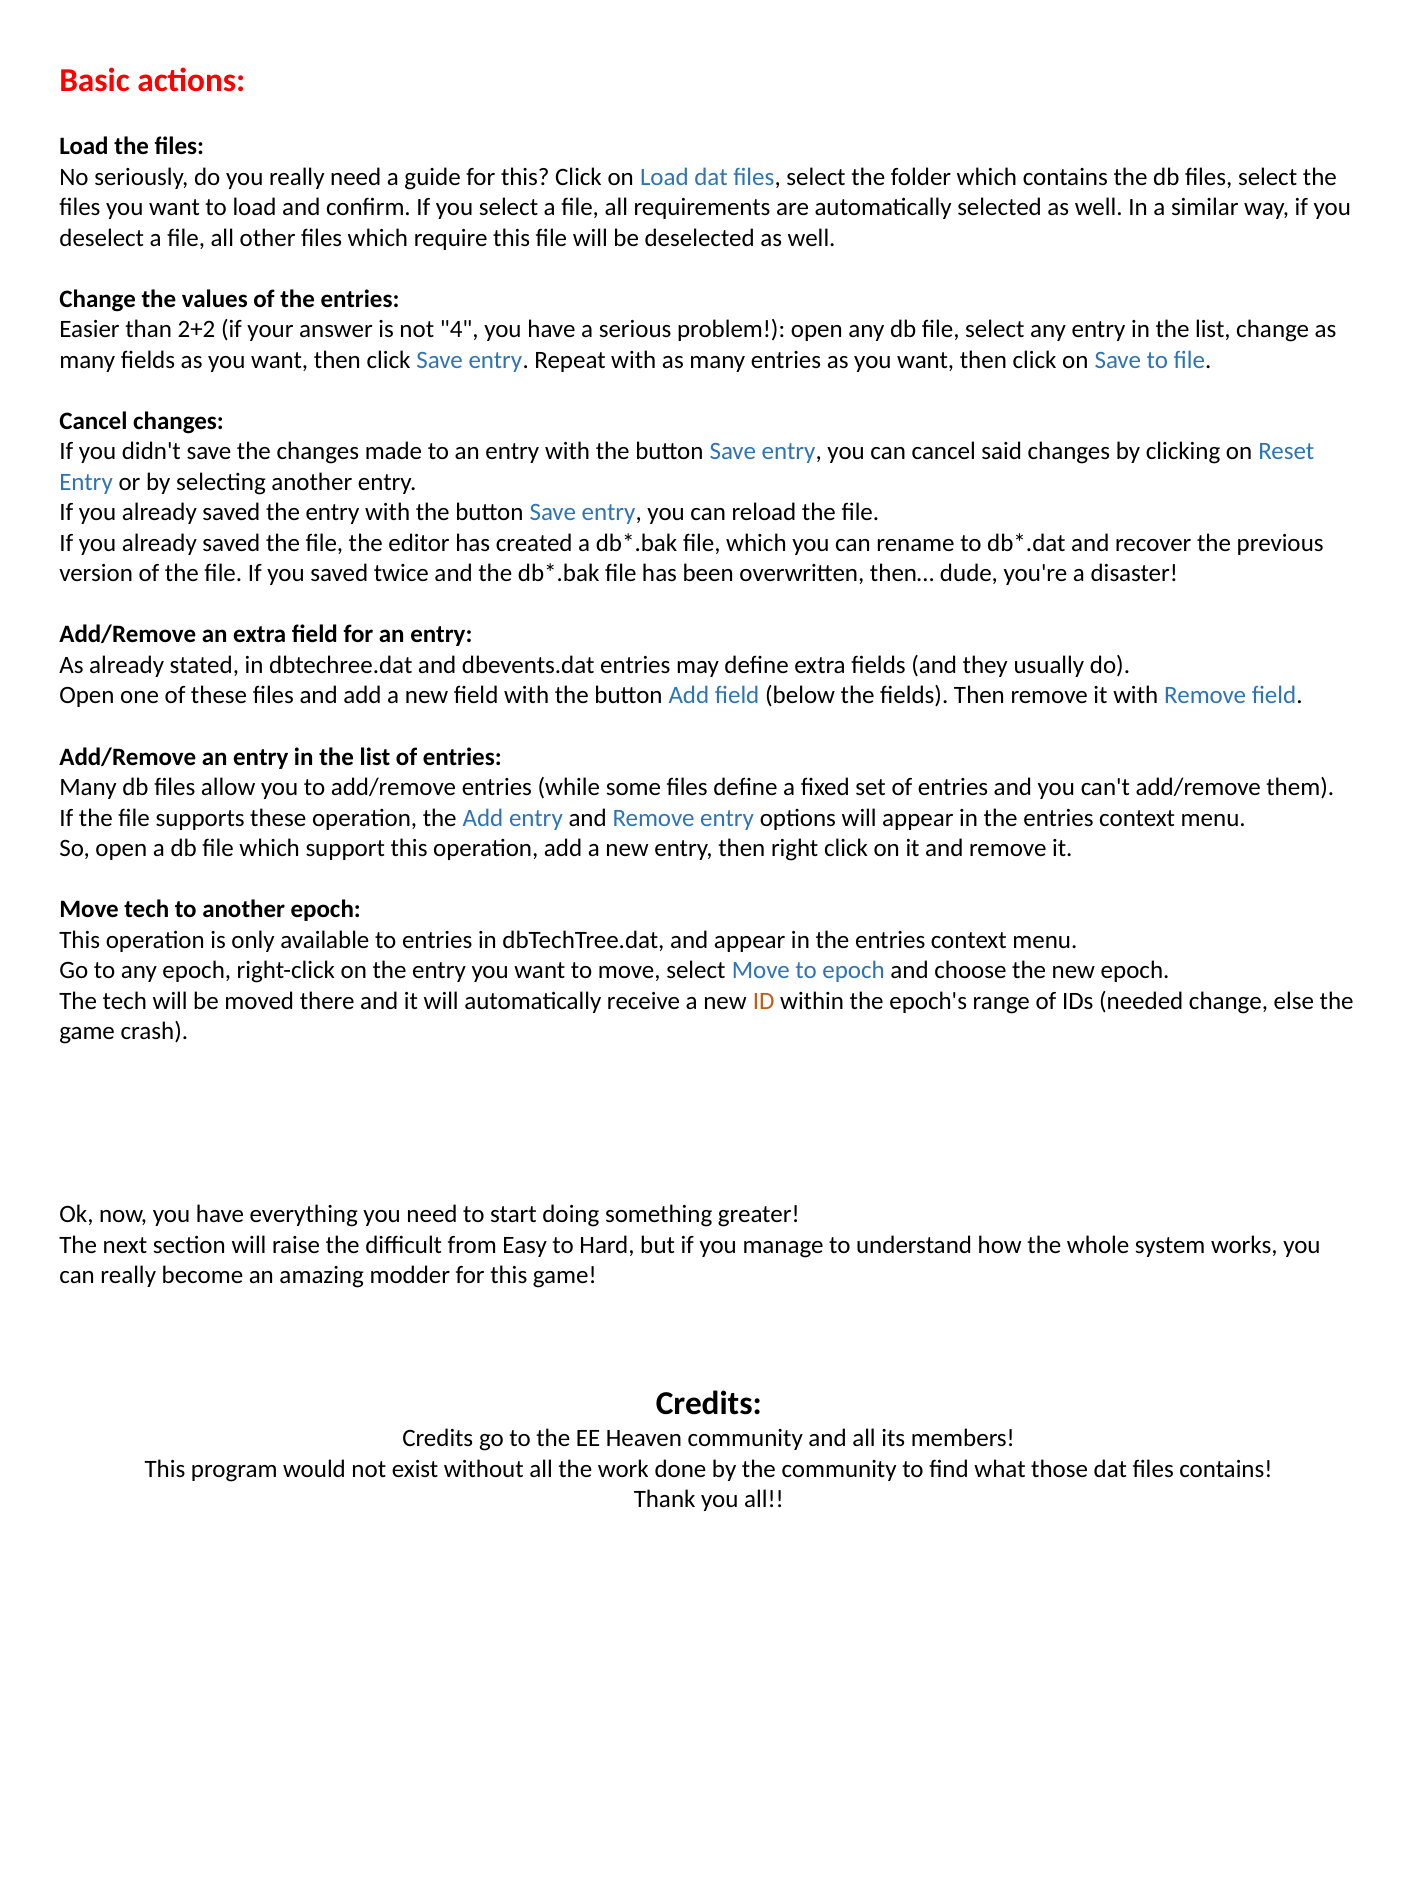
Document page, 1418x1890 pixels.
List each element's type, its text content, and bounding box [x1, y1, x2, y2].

text No seriously, do you really need a guide for this? Click on Load dat files, select the folder which contains the db files, select the files you want to load and confirm. If you select a file, all requirements are automatically selected as well. In a similar way, if you deselect a file, all other files which require this file will be deselected as well. [59, 161, 1358, 252]
text If you didn't save the changes made to an entry with the button Save entry, you can cancel said changes by clicking on Reset Entry or by selecting another entry. [59, 436, 1358, 497]
text If you already saved the entry with the button Save entry, you can reload the file. [59, 497, 1358, 527]
text Credits go to the EE Heaven community and all its members! [59, 1422, 1358, 1453]
text Thank you all!! [59, 1483, 1358, 1514]
text As already stated, in dbtechree.dat and dbevents.dat entries may define extra fields (and they usually do). [59, 649, 1358, 680]
text Easier than 2+2 (if your answer is not "4", you have a serious problem!): open any db file, select any entry in the list, change as many fields as you want, then click Save entry. Repeat with as many entries as you want, then click on Save to file. [59, 313, 1358, 374]
text Add/Remove an extra field for an entry: [59, 619, 1358, 649]
text Change the values of the entries: [59, 283, 1358, 313]
text Load the files: [59, 130, 1358, 161]
text Cancel changes: [59, 405, 1358, 436]
text Move tech to another epoch: [59, 893, 1358, 924]
text Open one of these files and add a new field with the button Add field (below the fields). Then remove it with Remove field. [59, 680, 1358, 710]
text This operation is only available to entries in dbTechTree.dat, and appear in the entries context menu. [59, 924, 1358, 954]
text The tech will be moved there and it will automatically receive a new ID within the epoch's range of IDs (needed change, else the game crash). [59, 985, 1358, 1046]
text The next section will raise the difficult from Easy to Hard, but if you manage to understand how the whole system works, you can really become an amazing modder for this game! [59, 1229, 1358, 1290]
text Many db files allow you to add/remove entries (while some files define a fixed set of entries and you can't add/remove them). [59, 771, 1358, 802]
text If the file supports these operation, the Add entry and Remove entry options will appear in the entries context menu. [59, 802, 1358, 832]
text Credits: [59, 1382, 1358, 1422]
text Go to any epoch, right-click on the entry you want to move, select Move to epoch and choose the new epoch. [59, 954, 1358, 985]
text So, open a db file which support this operation, add a new entry, then right click on it and remove it. [59, 832, 1358, 863]
text If you already saved the file, the editor has created a db*.bak file, which you can rename to db*.dat and recover the previous version of the file. If you saved twice and the db*.bak file has been overwritten, then… dude, you're a disaster! [59, 527, 1358, 588]
text This program would not exist without all the work done by the community to find what those dat files contains! [59, 1453, 1358, 1483]
text Basic actions: [59, 59, 1358, 100]
text Ok, now, you have everything you need to start doing something greater! [59, 1198, 1358, 1229]
text Add/Remove an entry in the list of entries: [59, 741, 1358, 771]
